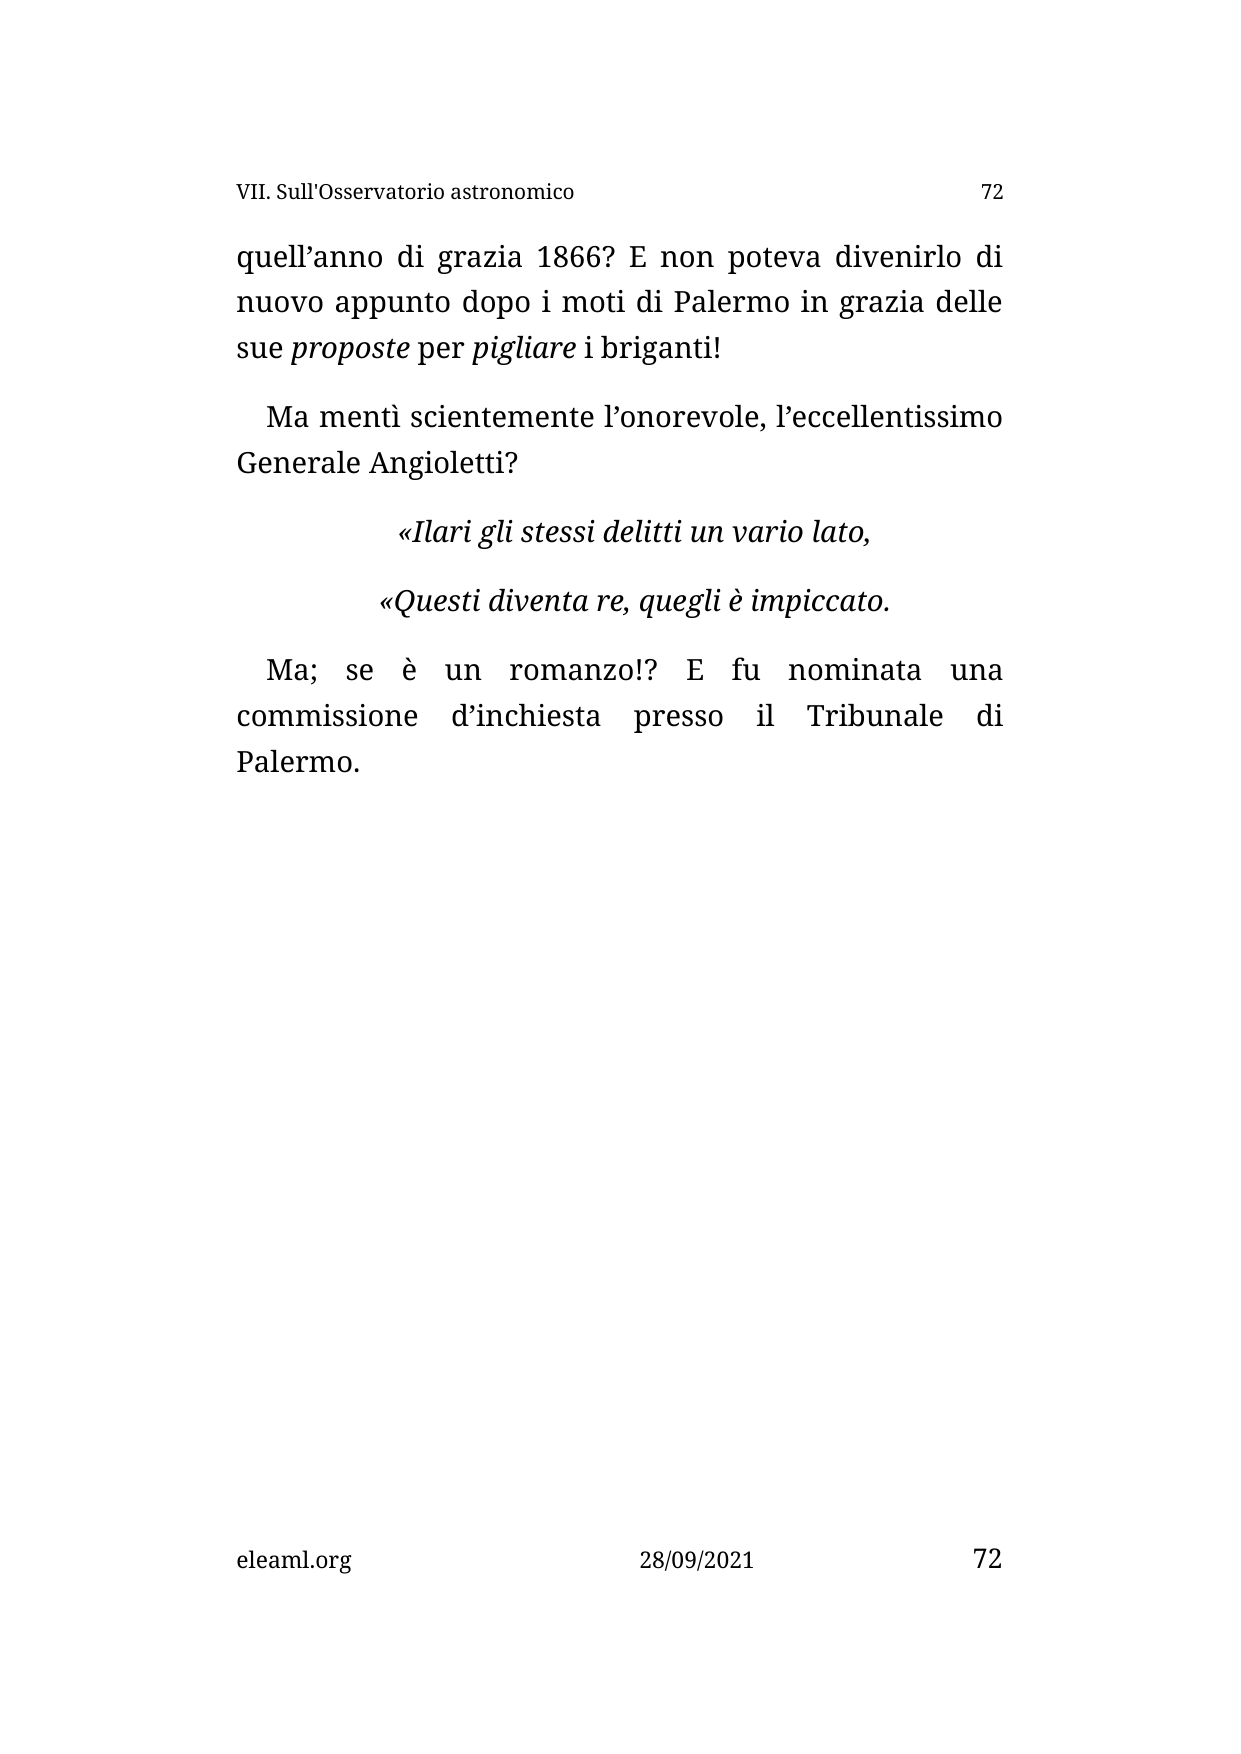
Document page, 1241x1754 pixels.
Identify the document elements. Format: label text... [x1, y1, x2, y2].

text Ma mentì scientemente l’onorevole, l’eccellentissimo Generale Angioletti? [236, 397, 1004, 482]
text «Ilari gli stessi delitti un vario lato, [236, 511, 1004, 551]
text «Questi diventa re, quegli è impiccato. [236, 581, 1004, 620]
text quell’anno di grazia 1866? E non poteva divenirlo di nuovo appunto dopo i moti di Palermo in grazia delle sue proposte per pigliare i briganti! [236, 236, 1004, 367]
text Ma; se è un romanzo!? E fu nominata una commissione d’inchiesta presso il Tribunale di Palermo. [236, 650, 1004, 781]
